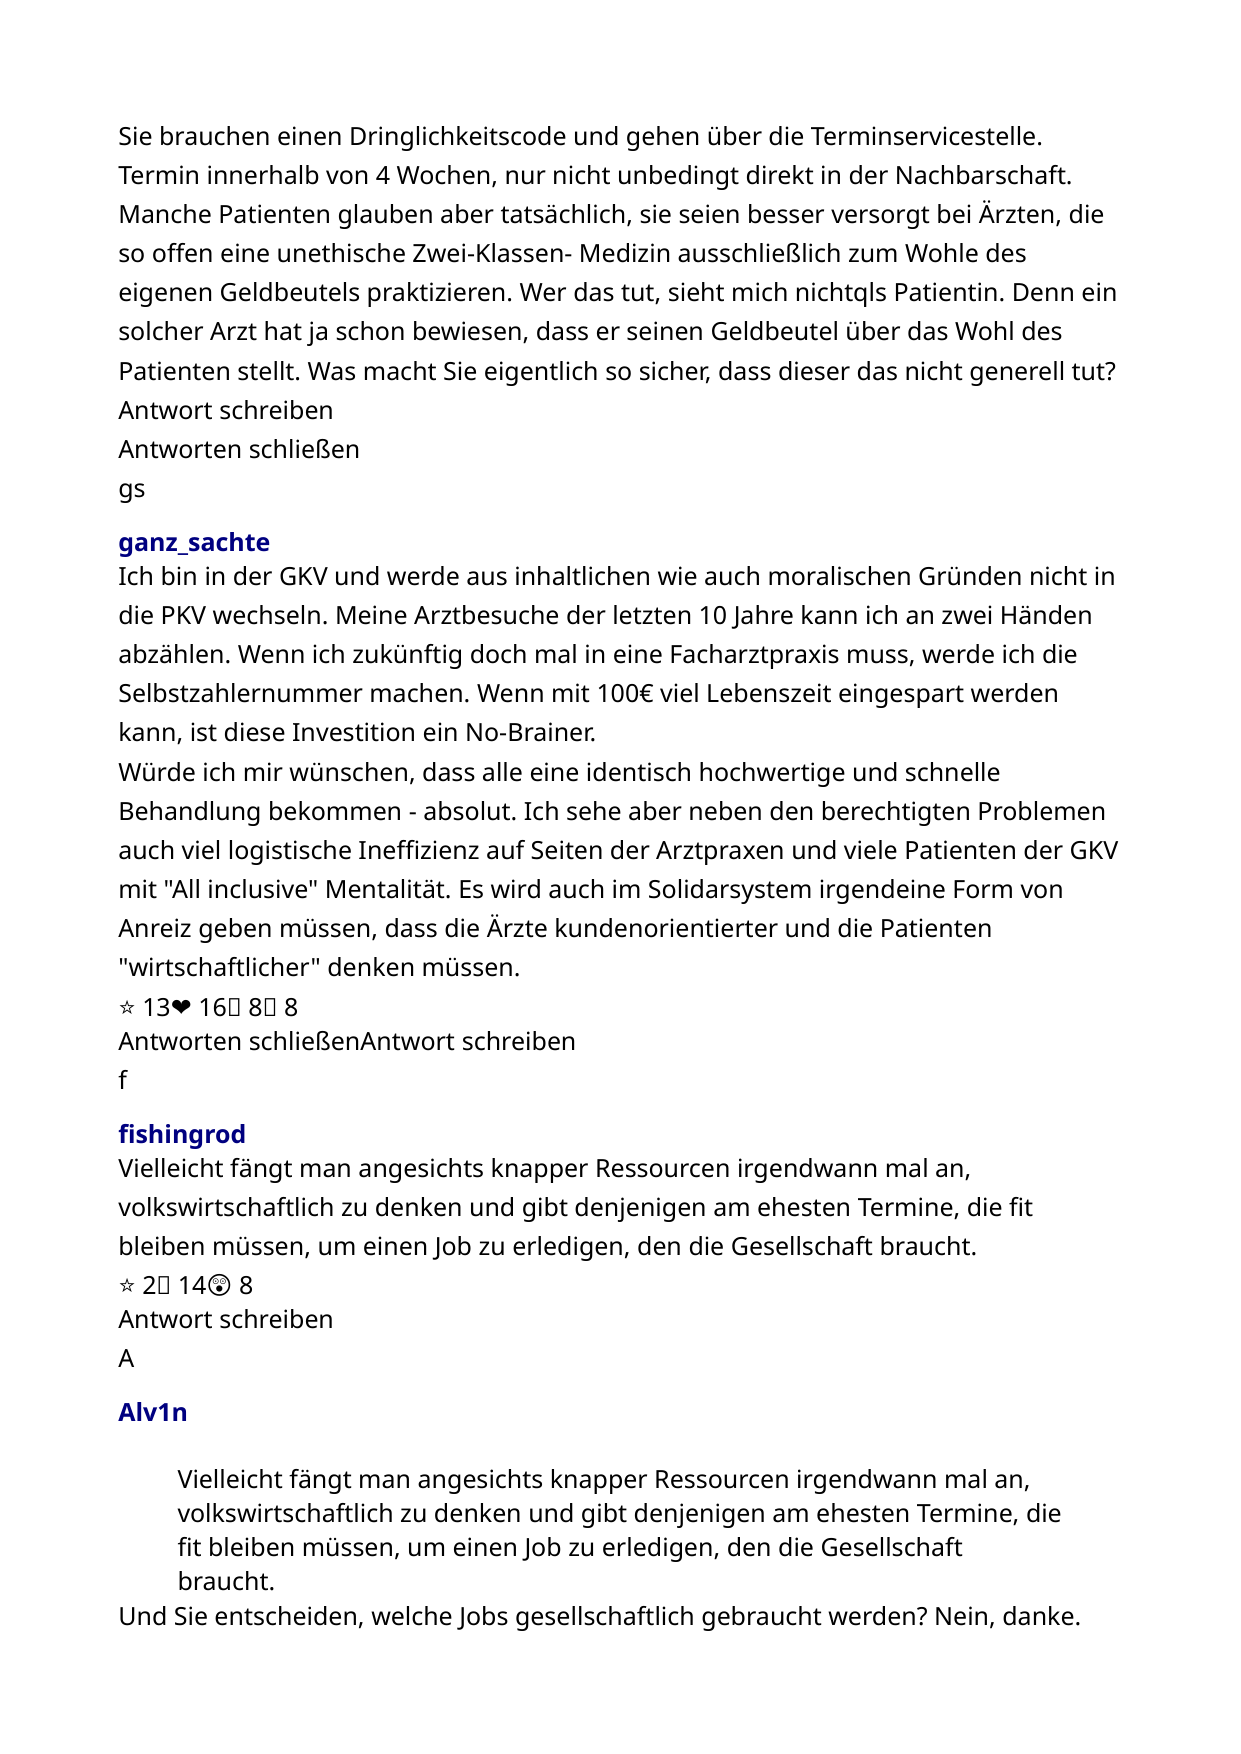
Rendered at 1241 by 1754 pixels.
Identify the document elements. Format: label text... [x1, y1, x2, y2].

text Sie brauchen einen Dringlichkeitscode und gehen über die Terminservicestelle. Termin innerhalb von 4 Wochen, nur nicht unbedingt direkt in der Nachbarschaft. [118, 118, 1122, 191]
text f [118, 1062, 1122, 1097]
text A [118, 1341, 1122, 1375]
text Antwort schreiben [118, 392, 1122, 426]
text Ich bin in der GKV und werde aus inhaltlichen wie auch moralischen Gründen nicht in die PKV wechseln. Meine Arztbesuche der letzten 10 Jahre kann ich an zwei Händen abzählen. Wenn ich zukünftig doch mal in eine Facharztpraxis muss, werde ich die Selbstzahlernummer machen. Wenn mit 100€ viel Lebenszeit eingespart werden kann, ist diese Investition ein No-Brainer. [118, 558, 1122, 749]
text Würde ich mir wünschen, dass alle eine identisch hochwertige und schnelle Behandlung bekommen - absolut. Ich sehe aber neben den berechtigten Problemen auch viel logistische Ineffizienz auf Seiten der Arztpraxen und viele Patienten der GKV mit "All inclusive" Mentalität. Es wird auch im Solidarsystem irgendeine Form von Anreiz geben müssen, dass die Ärzte kundenorientierter und die Patienten "wirtschaftlicher" denken müssen. [118, 754, 1122, 984]
text Und Sie entscheiden, welche Jobs gesellschaftlich gebraucht werden? Nein, danke. [118, 1598, 1122, 1632]
text Antworten schließen [118, 431, 1122, 466]
subtitle ganz_sachte [118, 524, 1122, 558]
text Vielleicht fängt man angesichts knapper Ressourcen irgendwann mal an, volkswirtschaftlich zu denken und gibt denjenigen am ehesten Termine, die fit bleiben müssen, um einen Job zu erledigen, den die Gesellschaft braucht. [118, 1150, 1122, 1263]
text Antworten schließenAntwort schreiben [118, 1023, 1122, 1057]
text gs [118, 471, 1122, 505]
text ⭐️ 13❤️ 16🙁 8🤨 8 [118, 989, 1122, 1023]
subtitle Alv1n [118, 1395, 1122, 1429]
subtitle fishingrod [118, 1116, 1122, 1150]
text Antwort schreiben [118, 1302, 1122, 1336]
text ⭐️ 2🤨 14😲 8 [118, 1268, 1122, 1302]
text Vielleicht fängt man angesichts knapper Ressourcen irgendwann mal an, volkswirtschaftlich zu denken und gibt denjenigen am ehesten Termine, die fit bleiben müssen, um einen Job zu erledigen, den die Gesellschaft braucht. [177, 1462, 1063, 1598]
text Manche Patienten glauben aber tatsächlich, sie seien besser versorgt bei Ärzten, die so offen eine unethische Zwei-Klassen- Medizin ausschließlich zum Wohle des eigenen Geldbeutels praktizieren. Wer das tut, sieht mich nichtqls Patientin. Denn ein solcher Arzt hat ja schon bewiesen, dass er seinen Geldbeutel über das Wohl des Patienten stellt. Was macht Sie eigentlich so sicher, dass dieser das nicht generell tut? [118, 196, 1122, 387]
